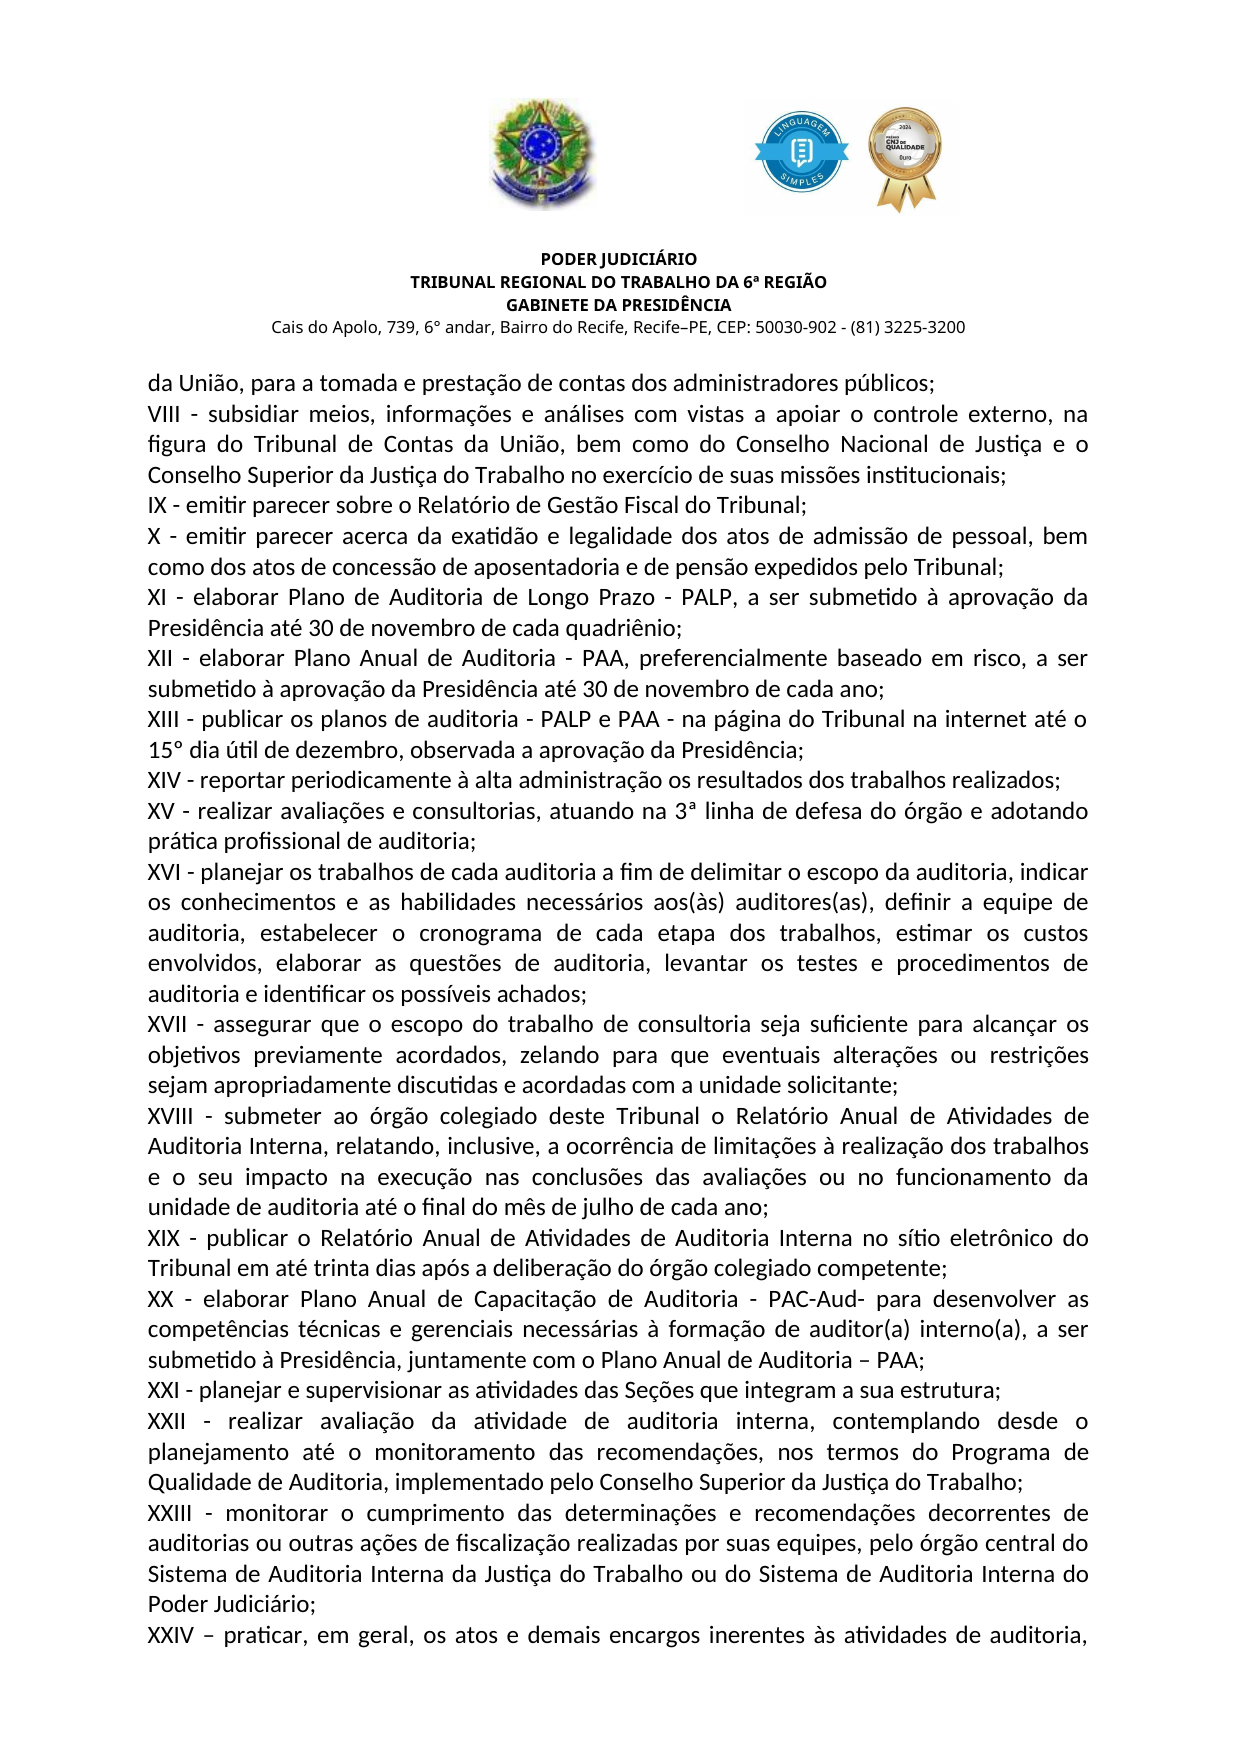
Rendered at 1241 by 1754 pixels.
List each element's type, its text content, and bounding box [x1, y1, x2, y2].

text XIX - publicar o Relatório Anual de Atividades de Auditoria Interna no sítio eletrônico do Tribunal em até trinta dias após a deliberação do órgão colegiado competente; [147, 1222, 1090, 1283]
text IX - emitir parecer sobre o Relatório de Gestão Fiscal do Tribunal; [147, 489, 1090, 520]
text XIII - publicar os planos de auditoria - PALP e PAA - na página do Tribunal na internet até o 15º dia útil de dezembro, observada a aprovação da Presidência; [147, 703, 1090, 764]
text XXIII - monitorar o cumprimento das determinações e recomendações decorrentes de auditorias ou outras ações de fiscalização realizadas por suas equipes, pelo órgão central do Sistema de Auditoria Interna da Justiça do Trabalho ou do Sistema de Auditoria Interna do Poder Judiciário; [147, 1497, 1090, 1619]
text da União, para a tomada e prestação de contas dos administradores públicos; [147, 367, 1090, 398]
text XI - elaborar Plano de Auditoria de Longo Prazo - PALP, a ser submetido à aprovação da Presidência até 30 de novembro de cada quadriênio; [147, 581, 1090, 642]
text XII - elaborar Plano Anual de Auditoria - PAA, preferencialmente baseado em risco, a ser submetido à aprovação da Presidência até 30 de novembro de cada ano; [147, 642, 1090, 703]
text XVII - assegurar que o escopo do trabalho de consultoria seja suficiente para alcançar os objetivos previamente acordados, zelando para que eventuais alterações ou restrições sejam apropriadamente discutidas e acordadas com a unidade solicitante; [147, 1008, 1090, 1100]
text XIV - reportar periodicamente à alta administração os resultados dos trabalhos realizados; [147, 764, 1090, 795]
text XXII - realizar avaliação da atividade de auditoria interna, contemplando desde o planejamento até o monitoramento das recomendações, nos termos do Programa de Qualidade de Auditoria, implementado pelo Conselho Superior da Justiça do Trabalho; [147, 1405, 1090, 1497]
text VIII - subsidiar meios, informações e análises com vistas a apoiar o controle externo, na figura do Tribunal de Contas da União, bem como do Conselho Nacional de Justiça e o Conselho Superior da Justiça do Trabalho no exercício de suas missões institucionais; [147, 398, 1090, 489]
text XV - realizar avaliações e consultorias, atuando na 3ª linha de defesa do órgão e adotando prática profissional de auditoria; [147, 795, 1090, 856]
text X - emitir parecer acerca da exatidão e legalidade dos atos de admissão de pessoal, bem como dos atos de concessão de aposentadoria e de pensão expedidos pelo Tribunal; [147, 520, 1090, 581]
text XXIV – praticar, em geral, os atos e demais encargos inerentes às atividades de auditoria, [147, 1619, 1090, 1649]
text XVI - planejar os trabalhos de cada auditoria a fim de delimitar o escopo da auditoria, indicar os conhecimentos e as habilidades necessários aos(às) auditores(as), definir a equipe de auditoria, estabelecer o cronograma de cada etapa dos trabalhos, estimar os custos envolvidos, elaborar as questões de auditoria, levantar os testes e procedimentos de auditoria e identificar os possíveis achados; [147, 856, 1090, 1008]
text XX - elaborar Plano Anual de Capacitação de Auditoria - PAC-Aud- para desenvolver as competências técnicas e gerenciais necessárias à formação de auditor(a) interno(a), a ser submetido à Presidência, juntamente com o Plano Anual de Auditoria – PAA; [147, 1283, 1090, 1375]
text XXI - planejar e supervisionar as atividades das Seções que integram a sua estrutura; [147, 1375, 1090, 1405]
text XVIII - submeter ao órgão colegiado deste Tribunal o Relatório Anual de Atividades de Auditoria Interna, relatando, inclusive, a ocorrência de limitações à realização dos trabalhos e o seu impacto na execução nas conclusões das avaliações ou no funcionamento da unidade de auditoria até o final do mês de julho de cada ano; [147, 1100, 1090, 1222]
